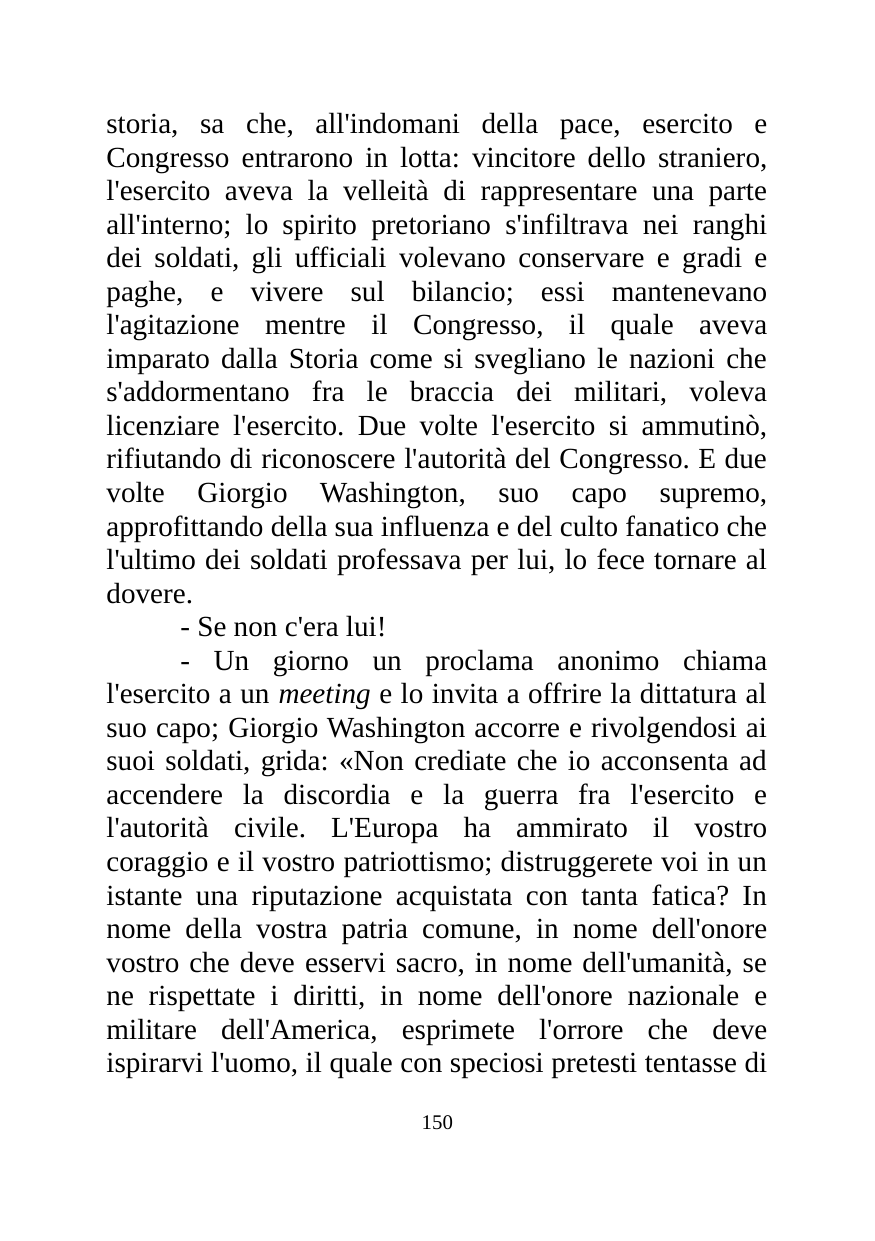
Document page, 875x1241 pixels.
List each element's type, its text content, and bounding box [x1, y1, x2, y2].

text storia, sa che, all'indomani della pace, esercito e Congresso entrarono in lotta: vincitore dello straniero, l'esercito aveva la velleità di rappresentare una parte all'interno; lo spirito pretoriano s'infiltrava nei ranghi dei soldati, gli ufficiali volevano conservare e gradi e paghe, e vivere sul bilancio; essi mantenevano l'agitazione mentre il Congresso, il quale aveva imparato dalla Storia come si svegliano le nazioni che s'addormentano fra le braccia dei militari, voleva licenziare l'esercito. Due volte l'esercito si ammutinò, rifiutando di riconoscere l'autorità del Congresso. E due volte Giorgio Washington, suo capo supremo, approfittando della sua influenza e del culto fanatico che l'ultimo dei soldati professava per lui, lo fece tornare al dovere. [106, 106, 768, 609]
text - Se non c'era lui! [106, 609, 768, 643]
text - Un giorno un proclama anonimo chiama l'esercito a un meeting e lo invita a offrire la dittatura al suo capo; Giorgio Washington accorre e rivolgendosi ai suoi soldati, grida: «Non crediate che io acconsenta ad accendere la discordia e la guerra fra l'esercito e l'autorità civile. L'Europa ha ammirato il vostro coraggio e il vostro patriottismo; distruggerete voi in un istante una riputazione acquistata con tanta fatica? In nome della vostra patria comune, in nome dell'onore vostro che deve esservi sacro, in nome dell'umanità, se ne rispettate i diritti, in nome dell'onore nazionale e militare dell'America, esprimete l'orrore che deve ispirarvi l'uomo, il quale con speciosi pretesti tentasse di [106, 643, 768, 1079]
